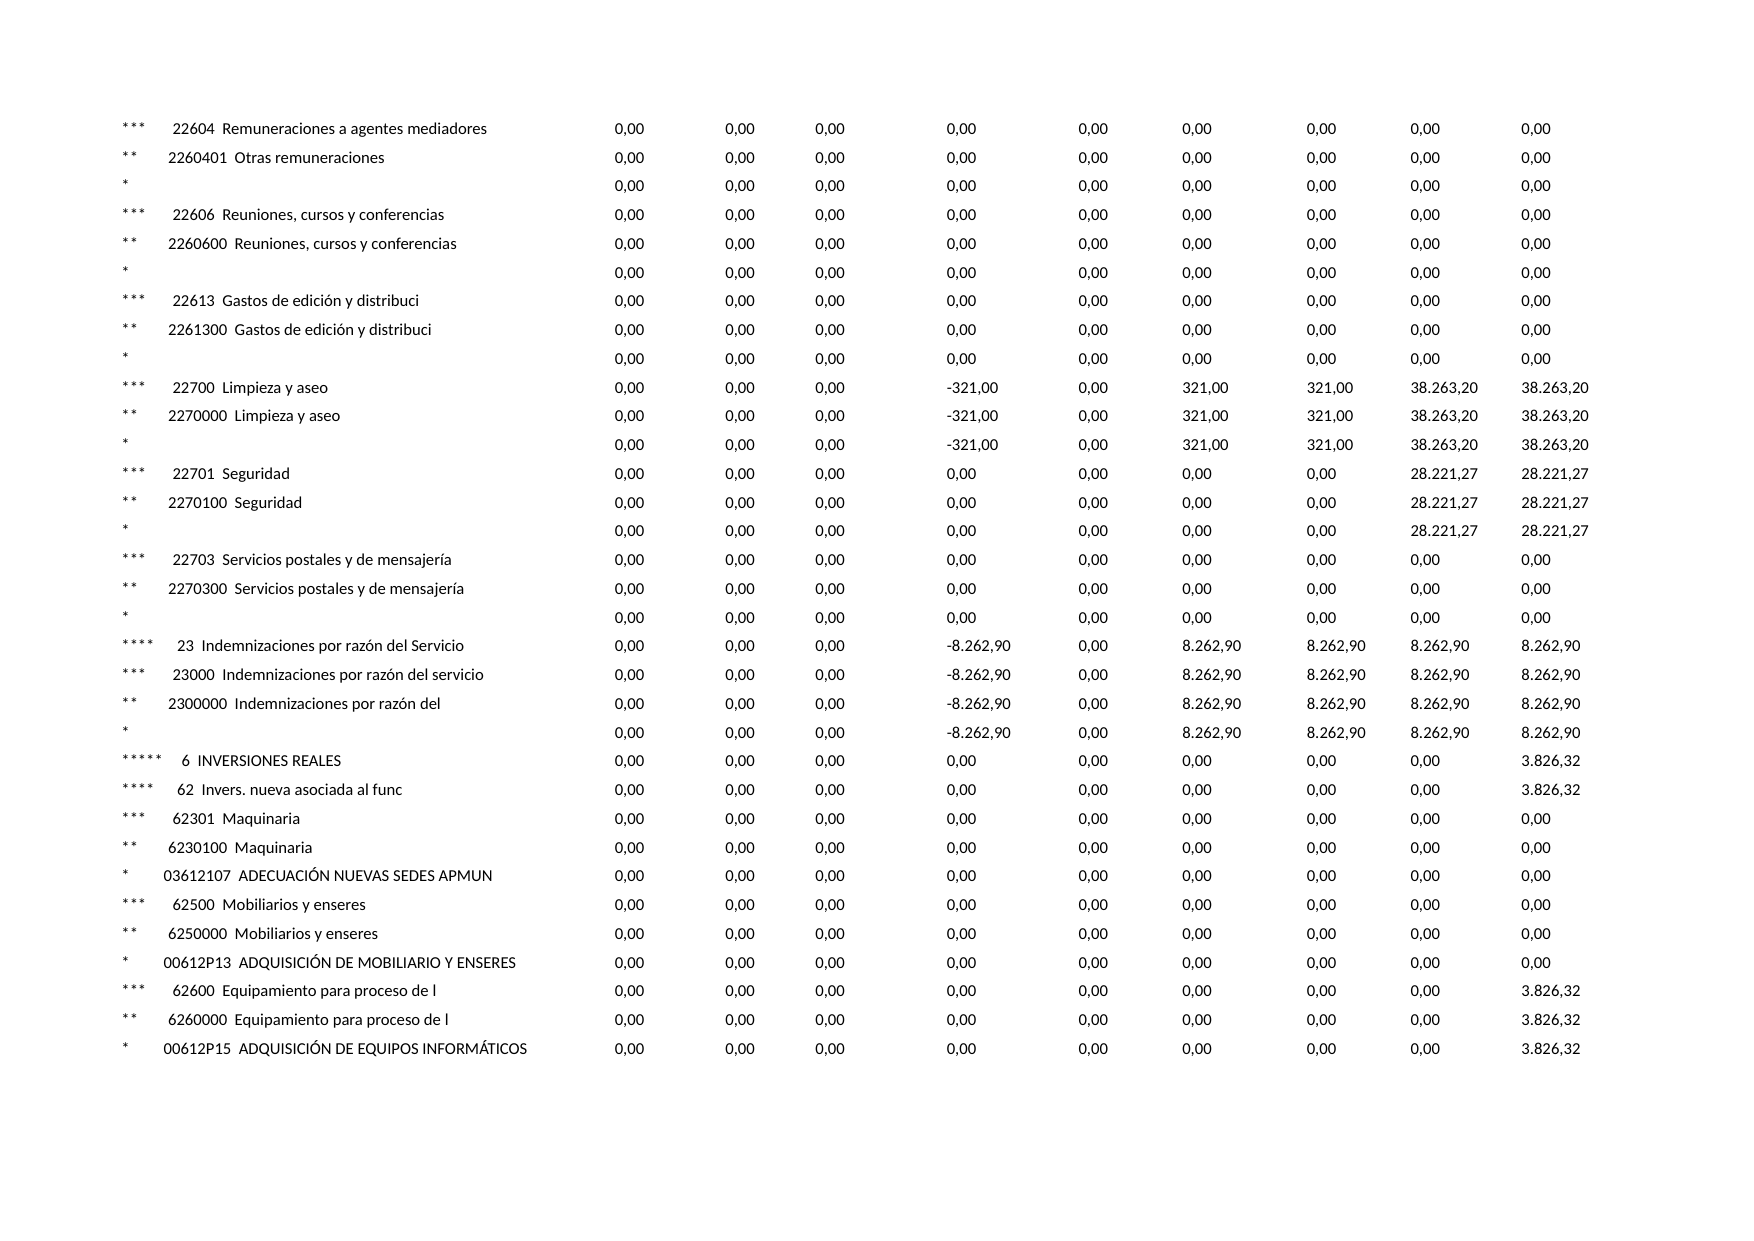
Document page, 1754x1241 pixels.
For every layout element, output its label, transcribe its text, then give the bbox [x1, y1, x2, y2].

table_cell 0,00 [1179, 894, 1303, 923]
table_cell 0,00 [1304, 176, 1407, 204]
table_cell 0,00 [1075, 377, 1179, 406]
table_cell 0,00 [944, 779, 1075, 808]
table_cell 0,00 [611, 981, 722, 1009]
table_cell 321,00 [1304, 406, 1407, 434]
table_cell 38.263,20 [1518, 434, 1636, 463]
table_cell 0,00 [722, 808, 812, 837]
table_cell 0,00 [1407, 1038, 1518, 1067]
table_cell 0,00 [1075, 406, 1179, 434]
table_cell 38.263,20 [1407, 434, 1518, 463]
table_cell * [118, 722, 611, 751]
table_cell 0,00 [944, 549, 1075, 578]
table_cell 0,00 [1407, 233, 1518, 262]
table_cell 0,00 [1304, 1009, 1407, 1038]
table_cell 0,00 [611, 319, 722, 348]
table_cell 0,00 [944, 808, 1075, 837]
table_cell *** 62600 Equipamiento para proceso de l [118, 981, 611, 1009]
table_cell 0,00 [944, 751, 1075, 779]
table_cell 0,00 [1407, 751, 1518, 779]
table_cell 28.221,27 [1407, 521, 1518, 549]
table_cell 0,00 [1518, 923, 1636, 952]
table_cell 0,00 [1075, 722, 1179, 751]
table_cell 0,00 [722, 923, 812, 952]
table_cell 321,00 [1179, 434, 1303, 463]
table_cell 0,00 [812, 463, 943, 492]
table_cell 0,00 [611, 952, 722, 981]
table_cell 0,00 [722, 406, 812, 434]
table_cell 0,00 [1407, 894, 1518, 923]
table_cell 0,00 [1304, 118, 1407, 147]
table_cell 0,00 [1179, 463, 1303, 492]
table_cell 0,00 [812, 923, 943, 952]
table_cell 0,00 [944, 176, 1075, 204]
table_cell 0,00 [1075, 578, 1179, 607]
table_cell 0,00 [1179, 808, 1303, 837]
table_cell 38.263,20 [1518, 377, 1636, 406]
table_cell 0,00 [722, 521, 812, 549]
table_cell -8.262,90 [944, 693, 1075, 722]
table_cell 0,00 [611, 664, 722, 693]
table_cell 8.262,90 [1407, 664, 1518, 693]
table_cell 0,00 [944, 204, 1075, 233]
table_cell -321,00 [944, 377, 1075, 406]
table_cell 0,00 [1407, 176, 1518, 204]
table_cell 0,00 [812, 578, 943, 607]
table_cell -8.262,90 [944, 636, 1075, 664]
table_cell 0,00 [1304, 262, 1407, 291]
table_cell 0,00 [1179, 952, 1303, 981]
table_cell 8.262,90 [1407, 693, 1518, 722]
table_cell ***** 6 INVERSIONES REALES [118, 751, 611, 779]
table_cell 0,00 [1075, 348, 1179, 377]
table_cell -8.262,90 [944, 664, 1075, 693]
table_cell 0,00 [1075, 492, 1179, 521]
table_cell 0,00 [1407, 866, 1518, 894]
table_cell *** 22700 Limpieza y aseo [118, 377, 611, 406]
table_cell * 00612P13 ADQUISICIÓN DE MOBILIARIO Y ENSERES [118, 952, 611, 981]
table_cell ** 2300000 Indemnizaciones por razón del [118, 693, 611, 722]
table_cell 0,00 [1075, 147, 1179, 176]
table_cell 0,00 [944, 521, 1075, 549]
table_cell 0,00 [1304, 492, 1407, 521]
table_cell 0,00 [722, 291, 812, 319]
table_cell 0,00 [1179, 578, 1303, 607]
table_cell 0,00 [1075, 894, 1179, 923]
table_cell **** 23 Indemnizaciones por razón del Servicio [118, 636, 611, 664]
table_cell 0,00 [1518, 262, 1636, 291]
table_cell 0,00 [611, 291, 722, 319]
table_cell 0,00 [1179, 521, 1303, 549]
table_cell 8.262,90 [1304, 693, 1407, 722]
table_cell -321,00 [944, 406, 1075, 434]
table_cell 0,00 [722, 463, 812, 492]
table_cell 8.262,90 [1179, 722, 1303, 751]
table_cell 0,00 [611, 521, 722, 549]
table_cell 0,00 [944, 837, 1075, 866]
table_cell ** 2260600 Reuniones, cursos y conferencias [118, 233, 611, 262]
table_cell 0,00 [1518, 894, 1636, 923]
table_cell 28.221,27 [1518, 492, 1636, 521]
table_cell 0,00 [1179, 262, 1303, 291]
table_cell 0,00 [1179, 837, 1303, 866]
table_cell 321,00 [1304, 377, 1407, 406]
table_cell * [118, 262, 611, 291]
table_cell 0,00 [722, 348, 812, 377]
table_cell 0,00 [1075, 118, 1179, 147]
table_cell 0,00 [1304, 751, 1407, 779]
table_cell 0,00 [812, 779, 943, 808]
table_cell 0,00 [1518, 118, 1636, 147]
table_cell 0,00 [1407, 808, 1518, 837]
table_cell 0,00 [1304, 866, 1407, 894]
table_cell 0,00 [1075, 233, 1179, 262]
table_cell 0,00 [812, 521, 943, 549]
table_cell 0,00 [812, 262, 943, 291]
table_cell * 03612107 ADECUACIÓN NUEVAS SEDES APMUN [118, 866, 611, 894]
table_cell 0,00 [1179, 118, 1303, 147]
table_cell 0,00 [944, 147, 1075, 176]
table_cell 3.826,32 [1518, 981, 1636, 1009]
table_cell 0,00 [611, 377, 722, 406]
table_cell 0,00 [1179, 348, 1303, 377]
table_cell 0,00 [611, 779, 722, 808]
table_cell 0,00 [1075, 204, 1179, 233]
table_cell 0,00 [1179, 779, 1303, 808]
table_cell 0,00 [1518, 204, 1636, 233]
table_cell ** 2270300 Servicios postales y de mensajería [118, 578, 611, 607]
table_cell 0,00 [944, 866, 1075, 894]
table_cell 3.826,32 [1518, 751, 1636, 779]
table_cell 0,00 [1075, 319, 1179, 348]
table_cell 0,00 [812, 808, 943, 837]
table_cell 0,00 [611, 118, 722, 147]
table_cell 0,00 [1407, 837, 1518, 866]
table_cell 0,00 [611, 636, 722, 664]
table_cell 321,00 [1179, 377, 1303, 406]
table_cell 0,00 [1304, 319, 1407, 348]
table_cell 8.262,90 [1518, 636, 1636, 664]
table_cell 321,00 [1304, 434, 1407, 463]
table_cell ** 6260000 Equipamiento para proceso de l [118, 1009, 611, 1038]
table_cell 0,00 [611, 434, 722, 463]
table_cell 0,00 [611, 1038, 722, 1067]
table_cell * [118, 434, 611, 463]
table_cell 0,00 [1518, 578, 1636, 607]
table_cell 0,00 [812, 693, 943, 722]
table_cell 28.221,27 [1518, 463, 1636, 492]
table_cell *** 22701 Seguridad [118, 463, 611, 492]
table_cell 0,00 [812, 549, 943, 578]
table_cell 0,00 [1518, 291, 1636, 319]
table_cell 0,00 [1518, 319, 1636, 348]
table_cell 0,00 [812, 291, 943, 319]
table_cell 8.262,90 [1179, 693, 1303, 722]
table_cell 0,00 [1075, 262, 1179, 291]
table_cell 0,00 [812, 406, 943, 434]
table_cell 0,00 [722, 147, 812, 176]
table_cell 0,00 [1075, 1009, 1179, 1038]
table_cell 8.262,90 [1304, 664, 1407, 693]
table_cell 0,00 [1179, 607, 1303, 636]
table_cell 0,00 [812, 894, 943, 923]
table_cell 0,00 [611, 923, 722, 952]
table_cell 0,00 [1518, 147, 1636, 176]
table_cell 0,00 [812, 607, 943, 636]
table_cell 0,00 [1304, 521, 1407, 549]
table_cell 0,00 [1407, 262, 1518, 291]
table_cell 0,00 [1518, 549, 1636, 578]
table_cell 0,00 [722, 866, 812, 894]
table_cell 38.263,20 [1407, 377, 1518, 406]
table_cell 0,00 [1407, 118, 1518, 147]
table_cell 0,00 [1304, 578, 1407, 607]
table_cell 0,00 [1304, 549, 1407, 578]
table_cell 0,00 [1407, 607, 1518, 636]
table_cell 0,00 [1075, 1038, 1179, 1067]
table_cell 0,00 [1518, 808, 1636, 837]
table_cell 0,00 [1179, 866, 1303, 894]
table_cell 0,00 [1075, 607, 1179, 636]
table_cell 28.221,27 [1518, 521, 1636, 549]
table_cell 0,00 [944, 291, 1075, 319]
table_cell 0,00 [722, 664, 812, 693]
table_cell 0,00 [1179, 549, 1303, 578]
table_cell 0,00 [1075, 866, 1179, 894]
table_cell 0,00 [1179, 204, 1303, 233]
table_cell 0,00 [944, 463, 1075, 492]
table_cell 0,00 [1179, 147, 1303, 176]
table_cell 0,00 [611, 607, 722, 636]
table_cell 0,00 [1304, 463, 1407, 492]
table_cell 0,00 [1407, 204, 1518, 233]
table_cell 8.262,90 [1407, 636, 1518, 664]
table_cell ** 2260401 Otras remuneraciones [118, 147, 611, 176]
table_cell 3.826,32 [1518, 1009, 1636, 1038]
table_cell 0,00 [1518, 233, 1636, 262]
table_cell 0,00 [812, 377, 943, 406]
table_cell 0,00 [611, 837, 722, 866]
table_cell 0,00 [1304, 894, 1407, 923]
table_cell 0,00 [812, 348, 943, 377]
table_cell 0,00 [812, 751, 943, 779]
table_cell 8.262,90 [1407, 722, 1518, 751]
table_cell 0,00 [1179, 981, 1303, 1009]
table_cell 3.826,32 [1518, 1038, 1636, 1067]
table_cell ** 2270000 Limpieza y aseo [118, 406, 611, 434]
table_cell 0,00 [722, 319, 812, 348]
table_cell 0,00 [1518, 952, 1636, 981]
table_cell 0,00 [1179, 176, 1303, 204]
table_cell 0,00 [1304, 981, 1407, 1009]
table_cell 0,00 [1075, 751, 1179, 779]
table_cell 0,00 [1075, 176, 1179, 204]
table_cell 3.826,32 [1518, 779, 1636, 808]
table_cell 0,00 [1407, 779, 1518, 808]
table_cell 0,00 [1075, 521, 1179, 549]
table_cell 0,00 [1304, 808, 1407, 837]
table_cell 0,00 [611, 578, 722, 607]
table_cell 0,00 [1407, 348, 1518, 377]
table_cell 0,00 [611, 463, 722, 492]
table_cell 0,00 [812, 233, 943, 262]
table_cell 0,00 [812, 866, 943, 894]
table_cell 0,00 [722, 952, 812, 981]
table_cell 0,00 [1179, 233, 1303, 262]
table_cell 0,00 [944, 118, 1075, 147]
table_cell 0,00 [812, 722, 943, 751]
table_cell 0,00 [944, 578, 1075, 607]
table_cell * [118, 607, 611, 636]
table_cell 0,00 [812, 664, 943, 693]
table_cell 0,00 [611, 176, 722, 204]
table_cell 0,00 [611, 894, 722, 923]
table_cell 8.262,90 [1179, 664, 1303, 693]
table_cell 0,00 [1075, 463, 1179, 492]
table_cell 0,00 [812, 492, 943, 521]
table_cell 0,00 [1075, 779, 1179, 808]
table_cell 0,00 [722, 837, 812, 866]
table_cell 0,00 [722, 434, 812, 463]
table_cell 0,00 [1075, 808, 1179, 837]
table_cell *** 23000 Indemnizaciones por razón del servicio [118, 664, 611, 693]
table_cell ** 2261300 Gastos de edición y distribuci [118, 319, 611, 348]
table_cell 0,00 [611, 492, 722, 521]
table_cell 0,00 [1407, 147, 1518, 176]
table_cell 0,00 [1075, 434, 1179, 463]
table_cell 0,00 [722, 204, 812, 233]
table_cell 0,00 [1075, 291, 1179, 319]
table_cell 0,00 [1304, 204, 1407, 233]
table_cell 0,00 [812, 204, 943, 233]
table_cell 0,00 [1179, 923, 1303, 952]
table_cell -321,00 [944, 434, 1075, 463]
table_cell 0,00 [611, 204, 722, 233]
table_cell 0,00 [611, 866, 722, 894]
table_cell 0,00 [1518, 837, 1636, 866]
table_cell 8.262,90 [1304, 722, 1407, 751]
table_cell * [118, 521, 611, 549]
table_cell 38.263,20 [1518, 406, 1636, 434]
table_cell 0,00 [1075, 693, 1179, 722]
table_cell *** 22703 Servicios postales y de mensajería [118, 549, 611, 578]
table_cell 0,00 [1075, 952, 1179, 981]
table_cell 0,00 [611, 808, 722, 837]
table_cell 8.262,90 [1518, 664, 1636, 693]
table_cell 0,00 [611, 348, 722, 377]
table_cell 0,00 [944, 348, 1075, 377]
table_cell 0,00 [944, 233, 1075, 262]
table_cell 0,00 [944, 1038, 1075, 1067]
table_cell 0,00 [722, 722, 812, 751]
table_cell 0,00 [722, 377, 812, 406]
table_cell 0,00 [722, 549, 812, 578]
table_cell 0,00 [812, 118, 943, 147]
table_cell ** 6230100 Maquinaria [118, 837, 611, 866]
table_cell 321,00 [1179, 406, 1303, 434]
table_cell 0,00 [1407, 291, 1518, 319]
table_cell 0,00 [1304, 923, 1407, 952]
table_cell 0,00 [611, 1009, 722, 1038]
table_cell 38.263,20 [1407, 406, 1518, 434]
table_cell *** 22606 Reuniones, cursos y conferencias [118, 204, 611, 233]
table_cell 0,00 [1304, 291, 1407, 319]
table_cell 0,00 [722, 262, 812, 291]
table_cell 0,00 [611, 406, 722, 434]
table_cell 0,00 [1304, 147, 1407, 176]
table_cell 0,00 [1075, 636, 1179, 664]
table_cell 8.262,90 [1179, 636, 1303, 664]
table_cell 0,00 [722, 636, 812, 664]
table_cell * 00612P15 ADQUISICIÓN DE EQUIPOS INFORMÁTICOS [118, 1038, 611, 1067]
table_cell * [118, 348, 611, 377]
table_cell 0,00 [1179, 1038, 1303, 1067]
table_cell 0,00 [1304, 952, 1407, 981]
table_cell 0,00 [944, 952, 1075, 981]
table_cell 0,00 [944, 981, 1075, 1009]
table_cell 0,00 [722, 176, 812, 204]
table_cell 0,00 [611, 147, 722, 176]
table_cell *** 22604 Remuneraciones a agentes mediadores [118, 118, 611, 147]
table_cell 0,00 [944, 607, 1075, 636]
table_cell 0,00 [1179, 492, 1303, 521]
table_cell 0,00 [1518, 176, 1636, 204]
table_cell 0,00 [1304, 1038, 1407, 1067]
table_cell 0,00 [812, 176, 943, 204]
table_cell 8.262,90 [1518, 693, 1636, 722]
table_cell 0,00 [722, 981, 812, 1009]
table_cell 0,00 [722, 492, 812, 521]
table_cell 0,00 [1304, 837, 1407, 866]
table_cell 0,00 [722, 779, 812, 808]
table_cell 0,00 [1407, 319, 1518, 348]
table_cell 28.221,27 [1407, 492, 1518, 521]
table_cell 0,00 [812, 434, 943, 463]
table_cell 0,00 [1518, 866, 1636, 894]
table_cell 0,00 [944, 894, 1075, 923]
table_cell 0,00 [611, 693, 722, 722]
table_cell 0,00 [812, 837, 943, 866]
table_cell 28.221,27 [1407, 463, 1518, 492]
table_cell 0,00 [722, 1038, 812, 1067]
table_cell 0,00 [1075, 981, 1179, 1009]
table_cell 0,00 [812, 981, 943, 1009]
table_cell 0,00 [1518, 348, 1636, 377]
table_cell 0,00 [722, 578, 812, 607]
table_cell ** 6250000 Mobiliarios y enseres [118, 923, 611, 952]
table_cell 0,00 [611, 262, 722, 291]
table_cell 0,00 [812, 1038, 943, 1067]
table_cell 0,00 [944, 492, 1075, 521]
table_cell 0,00 [1179, 751, 1303, 779]
table_cell 0,00 [944, 923, 1075, 952]
table_cell 0,00 [1075, 837, 1179, 866]
table_cell 0,00 [611, 233, 722, 262]
table_cell -8.262,90 [944, 722, 1075, 751]
table_cell 0,00 [1179, 319, 1303, 348]
table_cell **** 62 Invers. nueva asociada al func [118, 779, 611, 808]
table_cell 0,00 [1075, 549, 1179, 578]
table_cell 0,00 [722, 233, 812, 262]
table_cell 0,00 [722, 751, 812, 779]
table_cell 0,00 [1304, 348, 1407, 377]
table_cell 0,00 [812, 952, 943, 981]
table_cell 0,00 [1179, 1009, 1303, 1038]
table_cell 0,00 [1407, 923, 1518, 952]
table_cell *** 62301 Maquinaria [118, 808, 611, 837]
table_cell 0,00 [611, 722, 722, 751]
table_cell 0,00 [1407, 549, 1518, 578]
table_cell 0,00 [812, 147, 943, 176]
table_cell 0,00 [1179, 291, 1303, 319]
table_cell ** 2270100 Seguridad [118, 492, 611, 521]
table_cell 0,00 [944, 1009, 1075, 1038]
table_cell 0,00 [1407, 981, 1518, 1009]
table_cell * [118, 176, 611, 204]
table_cell 0,00 [812, 1009, 943, 1038]
table_cell 0,00 [1075, 664, 1179, 693]
table_cell 0,00 [722, 607, 812, 636]
table_cell 0,00 [1304, 233, 1407, 262]
table_cell 0,00 [722, 894, 812, 923]
table_cell *** 22613 Gastos de edición y distribuci [118, 291, 611, 319]
table_cell 0,00 [944, 262, 1075, 291]
table_cell 0,00 [1518, 607, 1636, 636]
table_cell 0,00 [611, 549, 722, 578]
table_cell 8.262,90 [1518, 722, 1636, 751]
table_cell 0,00 [611, 751, 722, 779]
table_cell 0,00 [944, 319, 1075, 348]
table_cell 0,00 [1075, 923, 1179, 952]
table_cell 0,00 [1407, 578, 1518, 607]
table_cell 0,00 [1407, 952, 1518, 981]
table_cell 0,00 [1407, 1009, 1518, 1038]
table_cell 8.262,90 [1304, 636, 1407, 664]
table_cell 0,00 [1304, 779, 1407, 808]
table_cell 0,00 [1304, 607, 1407, 636]
table_cell 0,00 [722, 693, 812, 722]
table_cell 0,00 [722, 1009, 812, 1038]
table_cell 0,00 [812, 319, 943, 348]
table_cell 0,00 [812, 636, 943, 664]
table_cell *** 62500 Mobiliarios y enseres [118, 894, 611, 923]
table_cell 0,00 [722, 118, 812, 147]
